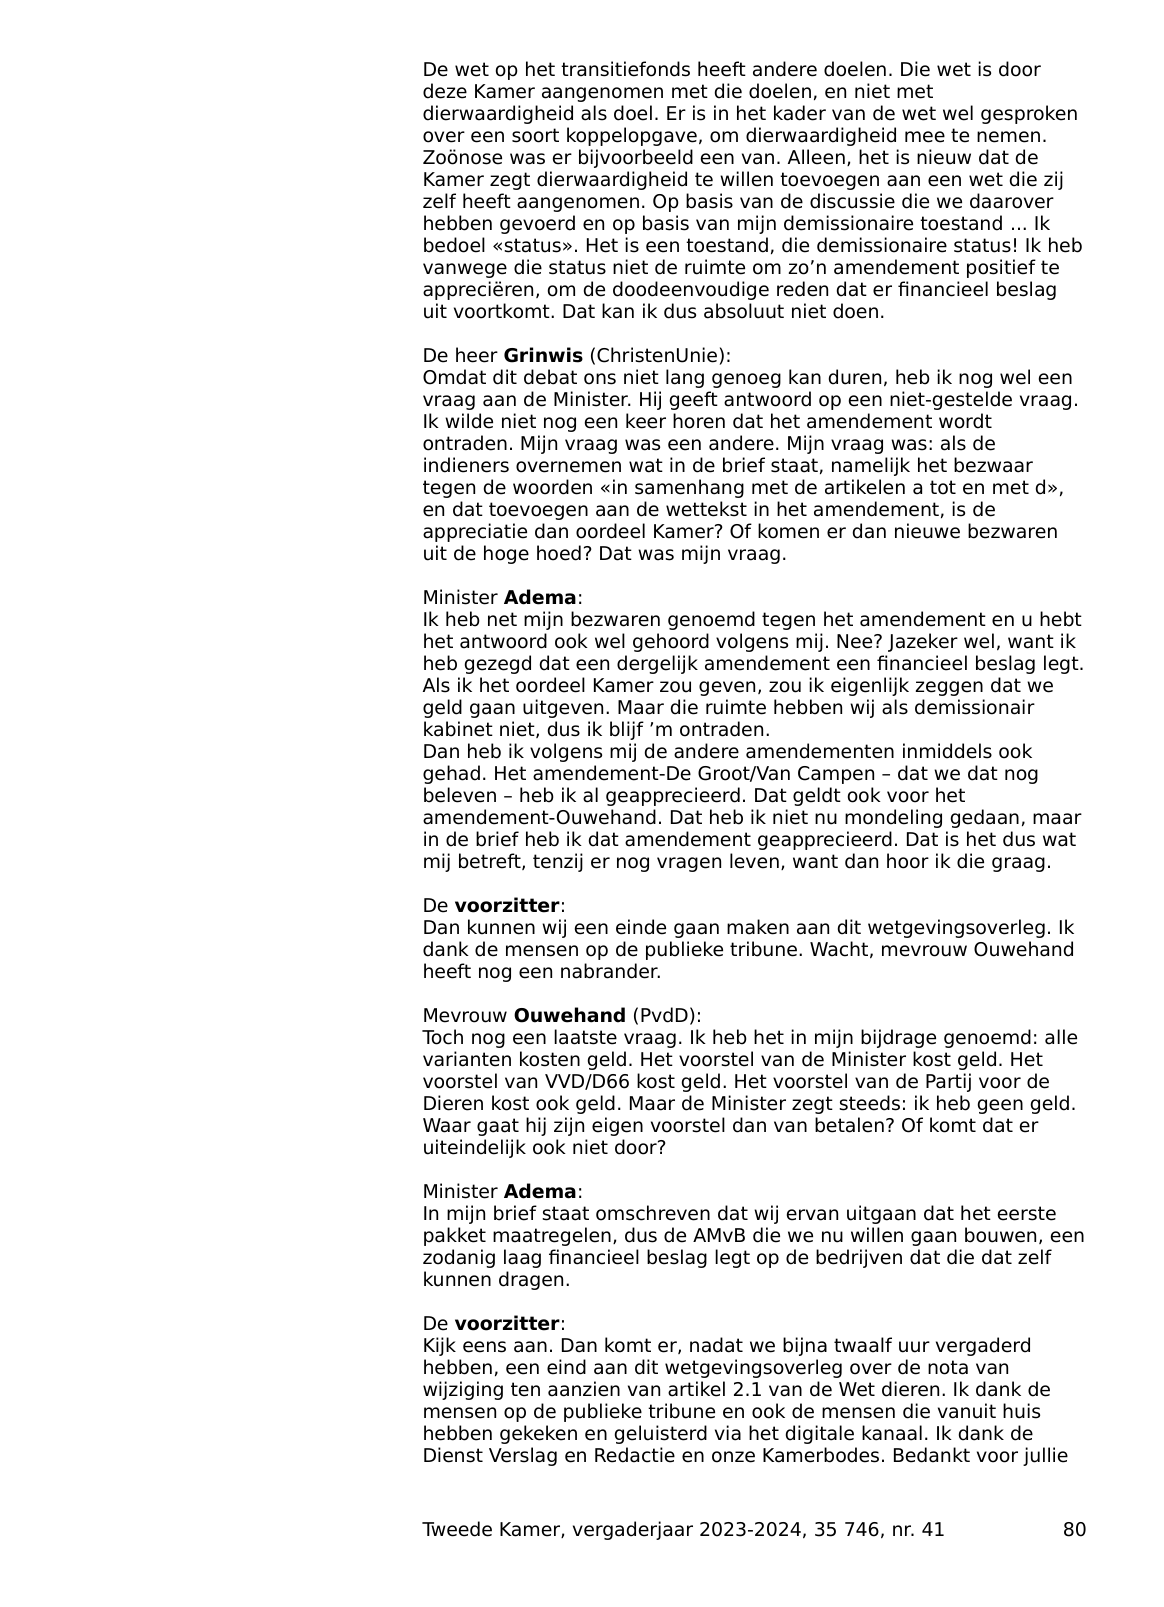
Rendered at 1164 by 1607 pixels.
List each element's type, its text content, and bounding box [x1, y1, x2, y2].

text De voorzitter: [422, 895, 1087, 917]
text De wet op het transitiefonds heeft andere doelen. Die wet is door deze Kamer aangenomen met die doelen, en niet met dierwaardigheid als doel. Er is in het kader van de wet wel gesproken over een soort koppelopgave, om dierwaardigheid mee te nemen. Zoönose was er bijvoorbeeld een van. Alleen, het is nieuw dat de Kamer zegt dierwaardigheid te willen toevoegen aan een wet die zij zelf heeft aangenomen. Op basis van de discussie die we daarover hebben gevoerd en op basis van mijn demissionaire toestand ... Ik bedoel «status». Het is een toestand, die demissionaire status! Ik heb vanwege die status niet de ruimte om zo’n amendement positief te appreciëren, om de doodeenvoudige reden dat er financieel beslag uit voortkomt. Dat kan ik dus absoluut niet doen. [422, 59, 1087, 323]
text Toch nog een laatste vraag. Ik heb het in mijn bijdrage genoemd: alle varianten kosten geld. Het voorstel van de Minister kost geld. Het voorstel van VVD/D66 kost geld. Het voorstel van de Partij voor de Dieren kost ook geld. Maar de Minister zegt steeds: ik heb geen geld. Waar gaat hij zijn eigen voorstel dan van betalen? Of komt dat er uiteindelijk ook niet door? [422, 1027, 1087, 1159]
text In mijn brief staat omschreven dat wij ervan uitgaan dat het eerste pakket maatregelen, dus de AMvB die we nu willen gaan bouwen, een zodanig laag financieel beslag legt op de bedrijven dat die dat zelf kunnen dragen. [422, 1203, 1087, 1291]
text De voorzitter: [422, 1313, 1087, 1335]
text Ik heb net mijn bezwaren genoemd tegen het amendement en u hebt het antwoord ook wel gehoord volgens mij. Nee? Jazeker wel, want ik heb gezegd dat een dergelijk amendement een financieel beslag legt. Als ik het oordeel Kamer zou geven, zou ik eigenlijk zeggen dat we geld gaan uitgeven. Maar die ruimte hebben wij als demissionair kabinet niet, dus ik blijf ’m ontraden. [422, 609, 1087, 741]
text Kijk eens aan. Dan komt er, nadat we bijna twaalf uur vergaderd hebben, een eind aan dit wetgevingsoverleg over de nota van wijziging ten aanzien van artikel 2.1 van de Wet dieren. Ik dank de mensen op de publieke tribune en ook de mensen die vanuit huis hebben gekeken en geluisterd via het digitale kanaal. Ik dank de Dienst Verslag en Redactie en onze Kamerbodes. Bedankt voor jullie [422, 1335, 1087, 1467]
text Dan kunnen wij een einde gaan maken aan dit wetgevingsoverleg. Ik dank de mensen op de publieke tribune. Wacht, mevrouw Ouwehand heeft nog een nabrander. [422, 917, 1087, 983]
text Dan heb ik volgens mij de andere amendementen inmiddels ook gehad. Het amendement-De Groot/Van Campen – dat we dat nog beleven – heb ik al geapprecieerd. Dat geldt ook voor het amendement-Ouwehand. Dat heb ik niet nu mondeling gedaan, maar in de brief heb ik dat amendement geapprecieerd. Dat is het dus wat mij betreft, tenzij er nog vragen leven, want dan hoor ik die graag. [422, 741, 1087, 873]
text De heer Grinwis (ChristenUnie): [422, 345, 1087, 367]
text Minister Adema: [422, 1181, 1087, 1203]
text Omdat dit debat ons niet lang genoeg kan duren, heb ik nog wel een vraag aan de Minister. Hij geeft antwoord op een niet-gestelde vraag. Ik wilde niet nog een keer horen dat het amendement wordt ontraden. Mijn vraag was een andere. Mijn vraag was: als de indieners overnemen wat in de brief staat, namelijk het bezwaar tegen de woorden «in samenhang met de artikelen a tot en met d», en dat toevoegen aan de wettekst in het amendement, is de appreciatie dan oordeel Kamer? Of komen er dan nieuwe bezwaren uit de hoge hoed? Dat was mijn vraag. [422, 367, 1087, 565]
text Mevrouw Ouwehand (PvdD): [422, 1005, 1087, 1027]
text Minister Adema: [422, 587, 1087, 609]
